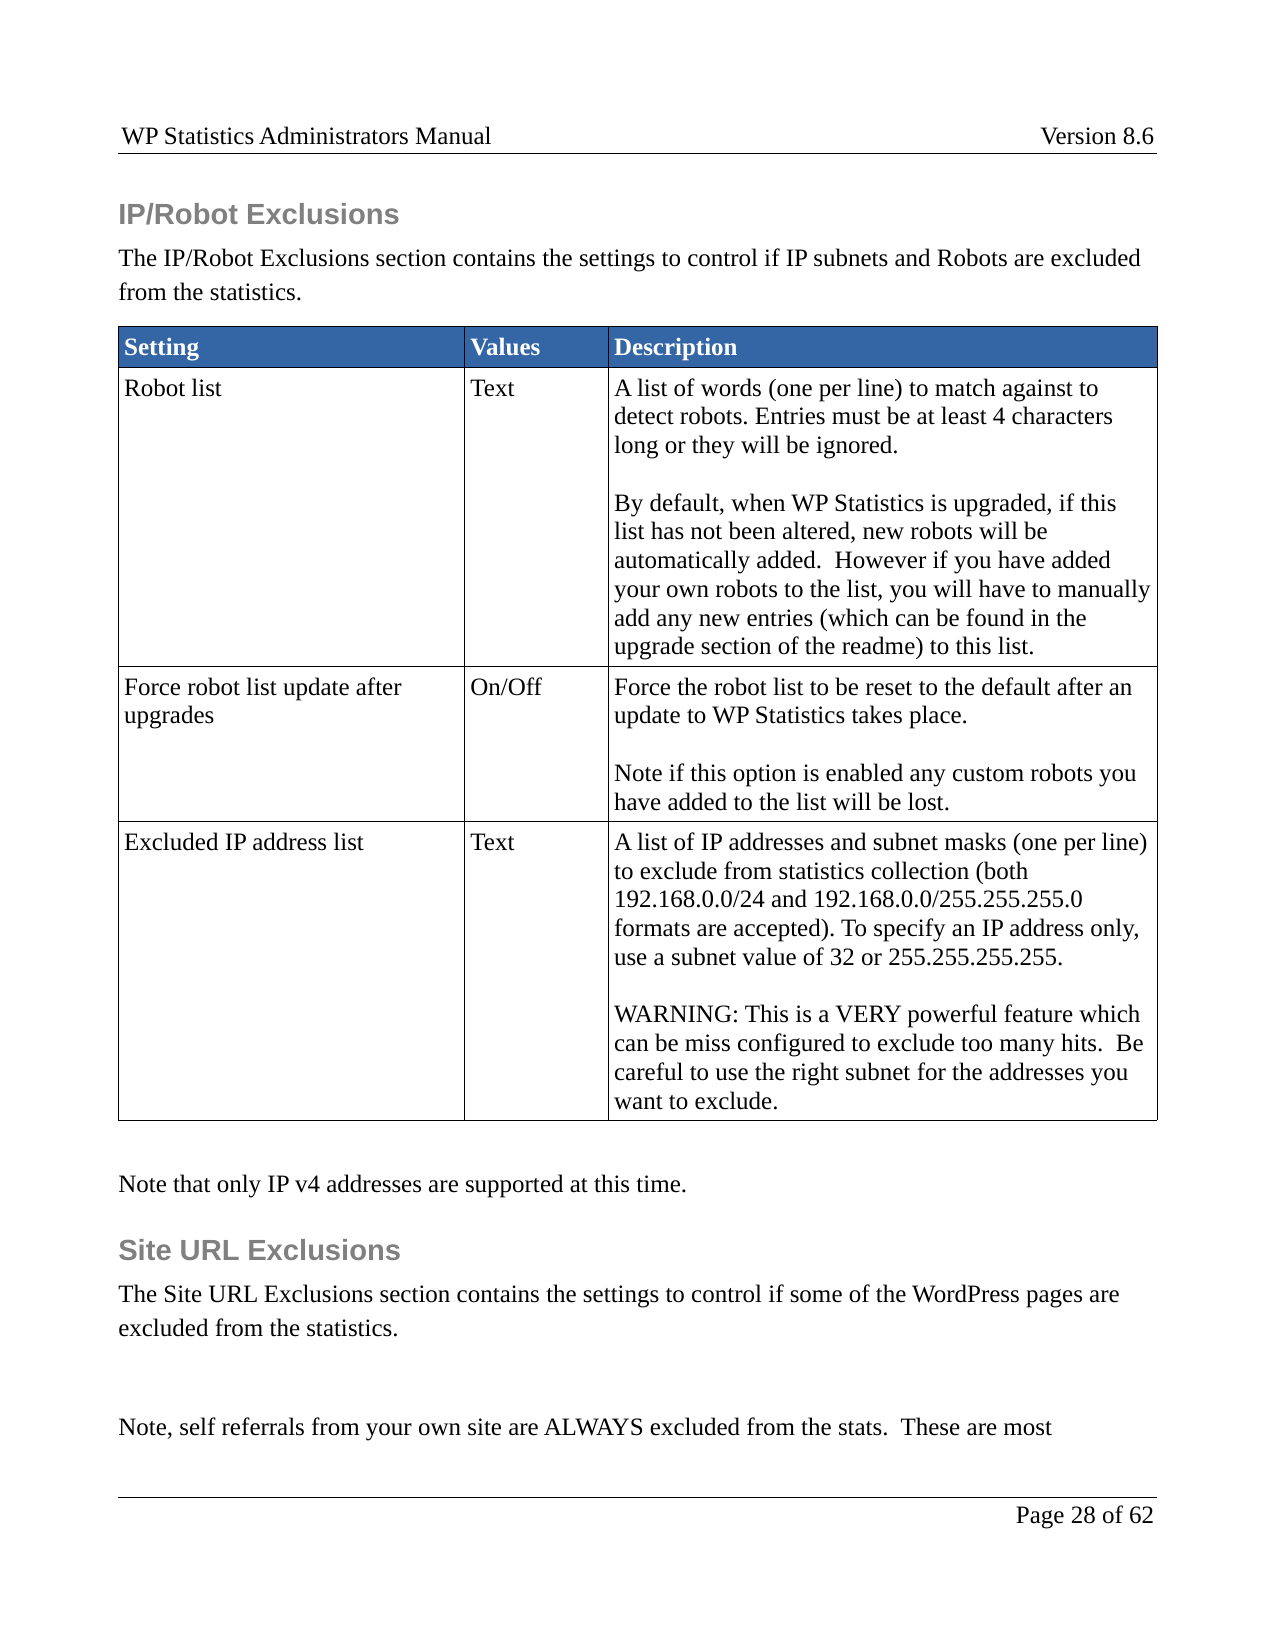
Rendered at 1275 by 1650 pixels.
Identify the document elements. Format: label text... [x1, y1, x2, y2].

table_cell Text [465, 822, 608, 1120]
text Note that only IP v4 addresses are supported at this time. [118, 1169, 1157, 1198]
text Note, self referrals from your own site are ALWAYS excluded from the stats. These are most [118, 1412, 1157, 1440]
table_cell A list of IP addresses and subnet masks (one per line) to exclude from statistics collection (both 192.168.0.0/24 and 192.168.0.0/255.255.255.0 formats are accepted). To specify an IP address only, use a subnet value of 32 or 255.255.255.255. WARNING: This is a VERY powerful feature which can be miss configured to exclude too many hits. Be careful to use the right subnet for the addresses you want to exclude. [609, 822, 1157, 1120]
table_cell A list of words (one per line) to match against to detect robots. Entries must be at least 4 characters long or they will be ignored. By default, when WP Statistics is upgraded, if this list has not been altered, new robots will be automatically added. However if you have added your own robots to the list, you will have to manually add any new entries (which can be found in the upgrade section of the readme) to this list. [609, 368, 1157, 666]
table_header Values [465, 327, 608, 367]
subtitle IP/Robot Exclusions [118, 197, 1157, 230]
table_header Setting [119, 327, 464, 367]
text The IP/Robot Exclusions section contains the settings to control if IP subnets and Robots are excluded from the statistics. [118, 243, 1157, 306]
table_header Description [609, 327, 1157, 367]
table_cell Text [465, 368, 608, 666]
table_cell Force the robot list to be reset to the default after an update to WP Statistics takes place. Note if this option is enabled any custom robots you have added to the list will be lost. [609, 667, 1157, 821]
subtitle Site URL Exclusions [118, 1233, 1157, 1267]
table_cell Robot list [119, 368, 464, 666]
table_cell On/Off [465, 667, 608, 821]
table_cell Excluded IP address list [119, 822, 464, 1120]
text The Site URL Exclusions section contains the settings to control if some of the WordPress pages are excluded from the statistics. [118, 1279, 1157, 1342]
table_cell Force robot list update after upgrades [119, 667, 464, 821]
